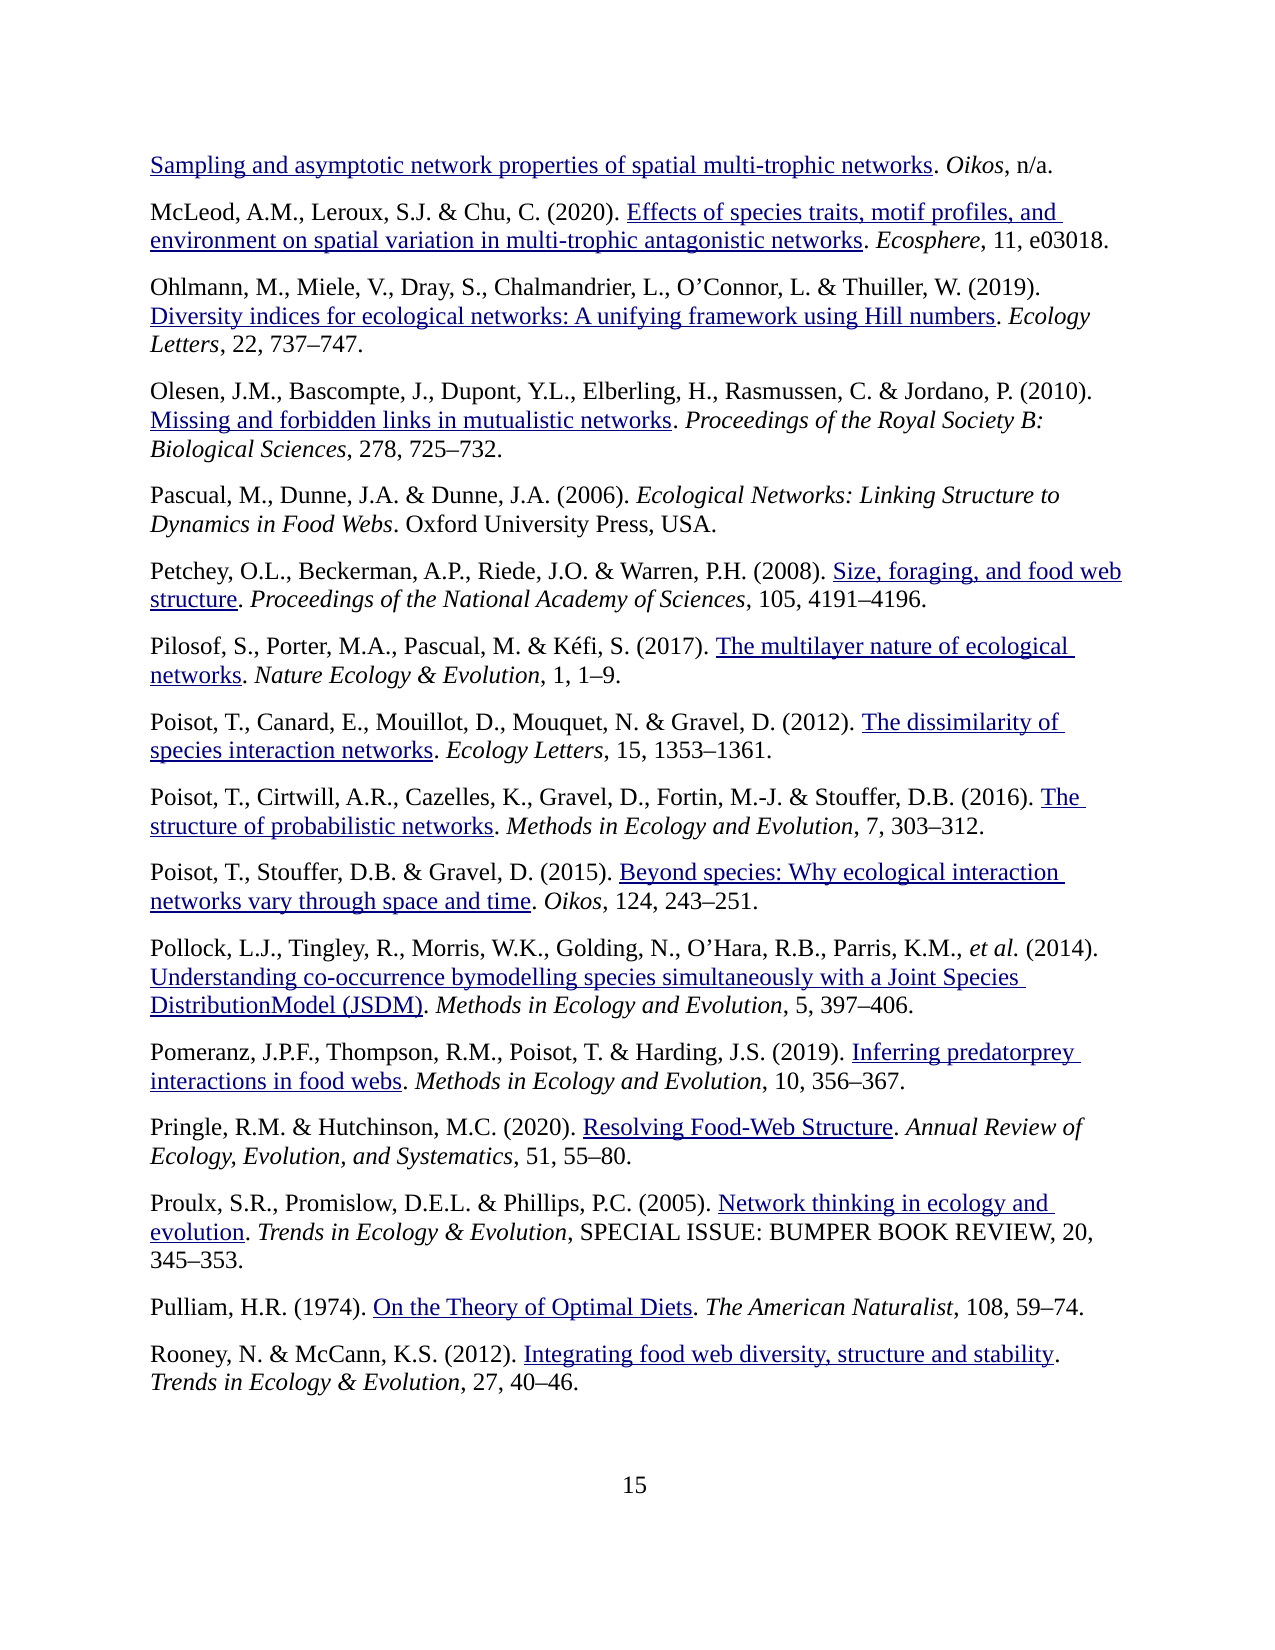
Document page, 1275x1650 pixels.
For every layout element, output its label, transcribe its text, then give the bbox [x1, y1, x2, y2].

text Olesen, J.M., Bascompte, J., Dupont, Y.L., Elberling, H., Rasmussen, C. & Jordano, P. (2010). Missing and forbidden links in mutualistic networks. Proceedings of the Royal Society B: Biological Sciences, 278, 725–732. [150, 376, 1125, 462]
text Poisot, T., Canard, E., Mouillot, D., Mouquet, N. & Gravel, D. (2012). The dissimilarity of species interaction networks. Ecology Letters, 15, 1353–1361. [150, 707, 1125, 764]
text McLeod, A.M., Leroux, S.J. & Chu, C. (2020). Effects of species traits, motif profiles, and environment on spatial variation in multi-trophic antagonistic networks. Ecosphere, 11, e03018. [150, 197, 1125, 254]
text Poisot, T., Stouffer, D.B. & Gravel, D. (2015). Beyond species: Why ecological interaction networks vary through space and time. Oikos, 124, 243–251. [150, 857, 1125, 915]
text Poisot, T., Cirtwill, A.R., Cazelles, K., Gravel, D., Fortin, M.-J. & Stouffer, D.B. (2016). The structure of probabilistic networks. Methods in Ecology and Evolution, 7, 303–312. [150, 782, 1125, 839]
text Sampling and asymptotic network properties of spatial multi-trophic networks. Oikos, n/a. [150, 150, 1125, 179]
text Pringle, R.M. & Hutchinson, M.C. (2020). Resolving Food-Web Structure. Annual Review of Ecology, Evolution, and Systematics, 51, 55–80. [150, 1112, 1125, 1170]
text Pilosof, S., Porter, M.A., Pascual, M. & Kéfi, S. (2017). The multilayer nature of ecological networks. Nature Ecology & Evolution, 1, 1–9. [150, 631, 1125, 689]
text Proulx, S.R., Promislow, D.E.L. & Phillips, P.C. (2005). Network thinking in ecology and evolution. Trends in Ecology & Evolution, SPECIAL ISSUE: BUMPER BOOK REVIEW, 20, 345–353. [150, 1188, 1125, 1274]
text Rooney, N. & McCann, K.S. (2012). Integrating food web diversity, structure and stability. Trends in Ecology & Evolution, 27, 40–46. [150, 1339, 1125, 1396]
text Ohlmann, M., Miele, V., Dray, S., Chalmandrier, L., O’Connor, L. & Thuiller, W. (2019). Diversity indices for ecological networks: A unifying framework using Hill numbers. Ecology Letters, 22, 737–747. [150, 272, 1125, 358]
text Pascual, M., Dunne, J.A. & Dunne, J.A. (2006). Ecological Networks: Linking Structure to Dynamics in Food Webs. Oxford University Press, USA. [150, 480, 1125, 538]
text Pulliam, H.R. (1974). On the Theory of Optimal Diets. The American Naturalist, 108, 59–74. [150, 1292, 1125, 1321]
text Pomeranz, J.P.F., Thompson, R.M., Poisot, T. & Harding, J.S. (2019). Inferring predatorprey interactions in food webs. Methods in Ecology and Evolution, 10, 356–367. [150, 1037, 1125, 1094]
text Pollock, L.J., Tingley, R., Morris, W.K., Golding, N., O’Hara, R.B., Parris, K.M., et al. (2014). Understanding co-occurrence bymodelling species simultaneously with a Joint Species DistributionModel (JSDM). Methods in Ecology and Evolution, 5, 397–406. [150, 933, 1125, 1019]
text Petchey, O.L., Beckerman, A.P., Riede, J.O. & Warren, P.H. (2008). Size, foraging, and food web structure. Proceedings of the National Academy of Sciences, 105, 4191–4196. [150, 556, 1125, 613]
